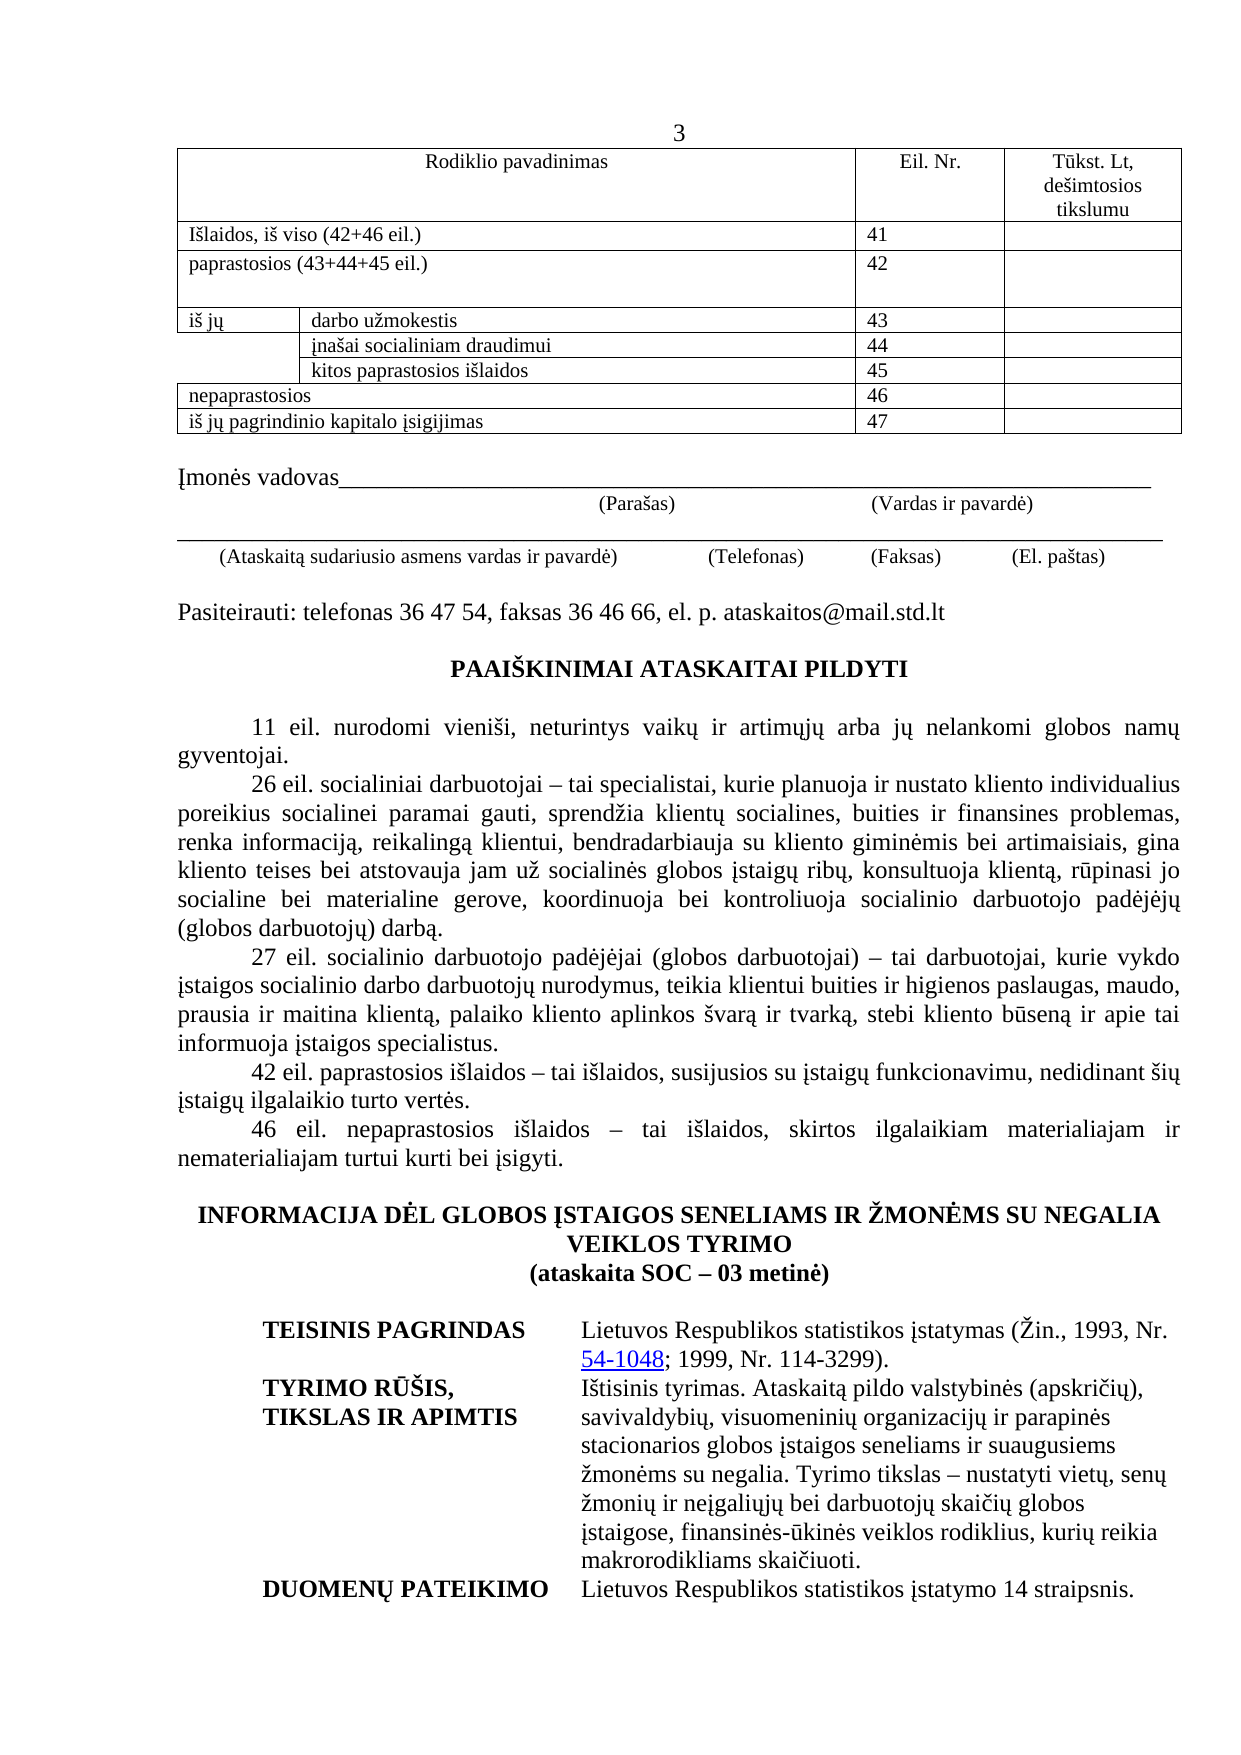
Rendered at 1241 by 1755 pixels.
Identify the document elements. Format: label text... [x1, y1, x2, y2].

text (Parašas) (Vardas ir pavardė) [177, 491, 1181, 515]
text 46 eil. nepaprastosios išlaidos – tai išlaidos, skirtos ilgalaikiam materialiajam ir nematerialiajam turtui kurti bei įsigyti. [177, 1114, 1181, 1172]
table_header Eil. Nr. [856, 149, 1004, 221]
table_header Rodiklio pavadinimas [178, 149, 855, 221]
table_cell iš jų pagrindinio kapitalo įsigijimas [178, 409, 855, 433]
text 11 eil. nurodomi vieniši, neturintys vaikų ir artimųjų arba jų nelankomi globos namų gyventojai. [177, 712, 1181, 769]
table_cell darbo užmokestis [300, 308, 855, 332]
table_cell kitos paprastosios išlaidos [300, 358, 855, 382]
text (Ataskaitą sudariusio asmens vardas ir pavardė) (Telefonas) (Faksas) (El. paštas) [177, 544, 1181, 568]
table_cell 43 [856, 308, 1004, 332]
table_cell 41 [856, 222, 1004, 249]
table_cell įnašai socialiniam draudimui [300, 333, 855, 357]
text 27 eil. socialinio darbuotojo padėjėjai (globos darbuotojai) – tai darbuotojai, kurie vykdo įstaigos socialinio darbo darbuotojų nurodymus, teikia klientui buities ir higienos paslaugas, maudo, prausia ir maitina klientą, palaiko kliento aplinkos švarą ir tvarką, stebi kliento būseną ir apie tai informuoja įstaigos specialistus. [177, 942, 1181, 1057]
text Įmonės vadovas [177, 462, 1181, 491]
table_cell Išlaidos, iš viso (42+46 eil.) [178, 222, 855, 249]
table_cell [1005, 308, 1181, 332]
table_cell Lietuvos Respublikos statistikos įstatymo 14 straipsnis. [570, 1574, 1181, 1603]
text 26 eil. socialiniai darbuotojai – tai specialistai, kurie planuoja ir nustato kliento individualius poreikius socialinei paramai gauti, sprendžia klientų socialines, buities ir finansines problemas, renka informaciją, reikalingą klientui, bendradarbiauja su kliento giminėmis bei artimaisiais, gina kliento teises bei atstovauja jam už socialinės globos įstaigų ribų, konsultuoja klientą, rūpinasi jo socialine bei materialine gerove, koordinuoja bei kontroliuoja socialinio darbuotojo padėjėjų (globos darbuotojų) darbą. [177, 769, 1181, 942]
table_header Lietuvos Respublikos statistikos įstatymas (Žin., 1993, Nr. 54-1048; 1999, Nr. 114-3299). [570, 1316, 1181, 1373]
table_header Tūkst. Lt, dešimtosios tikslumu [1005, 149, 1181, 221]
table_cell [1005, 384, 1181, 407]
table_cell [1005, 222, 1181, 249]
text (ataskaita SOC – 03 metinė) [177, 1258, 1181, 1287]
table_cell 46 [856, 384, 1004, 407]
table_cell [1005, 358, 1181, 382]
table_cell iš jų [178, 308, 299, 332]
table_cell nepaprastosios [178, 384, 855, 407]
table_cell [1005, 333, 1181, 357]
table_cell TYRIMO RŪŠIS, TIKSLAS IR APIMTIS [177, 1373, 569, 1574]
text Pasiteirauti: telefonas 36 47 54, faksas 36 46 66, el. p. ataskaitos@mail.std.lt [177, 597, 1181, 626]
text INFORMACIJA DĖL GLOBOS ĮSTAIGOS SENELIAMS IR ŽMONĖMS SU NEGALIA VEIKLOS TYRIMO [177, 1201, 1181, 1258]
table_cell [1005, 251, 1181, 307]
table_cell DUOMENŲ PATEIKIMO [177, 1574, 569, 1603]
text 42 eil. paprastosios išlaidos – tai išlaidos, susijusios su įstaigų funkcionavimu, nedidinant šių įstaigų ilgalaikio turto vertės. [177, 1057, 1181, 1114]
text PAAIŠKINIMAI ATASKAITAI PILDYTI [177, 654, 1181, 683]
table_cell 44 [856, 333, 1004, 357]
table_cell 47 [856, 409, 1004, 433]
table_cell paprastosios (43+44+45 eil.) [178, 251, 855, 307]
table_header TEISINIS PAGRINDAS [177, 1316, 569, 1373]
table_cell 45 [856, 358, 1004, 382]
table_cell Ištisinis tyrimas. Ataskaitą pildo valstybinės (apskričių), savivaldybių, visuomeninių organizacijų ir parapinės stacionarios globos įstaigos seneliams ir suaugusiems žmonėms su negalia. Tyrimo tikslas – nustatyti vietų, senų žmonių ir neįgaliųjų bei darbuotojų skaičių globos įstaigose, finansinės-ūkinės veiklos rodiklius, kurių reikia makrorodikliams skaičiuoti. [570, 1373, 1181, 1574]
table_cell [1005, 409, 1181, 433]
table_cell 42 [856, 251, 1004, 307]
